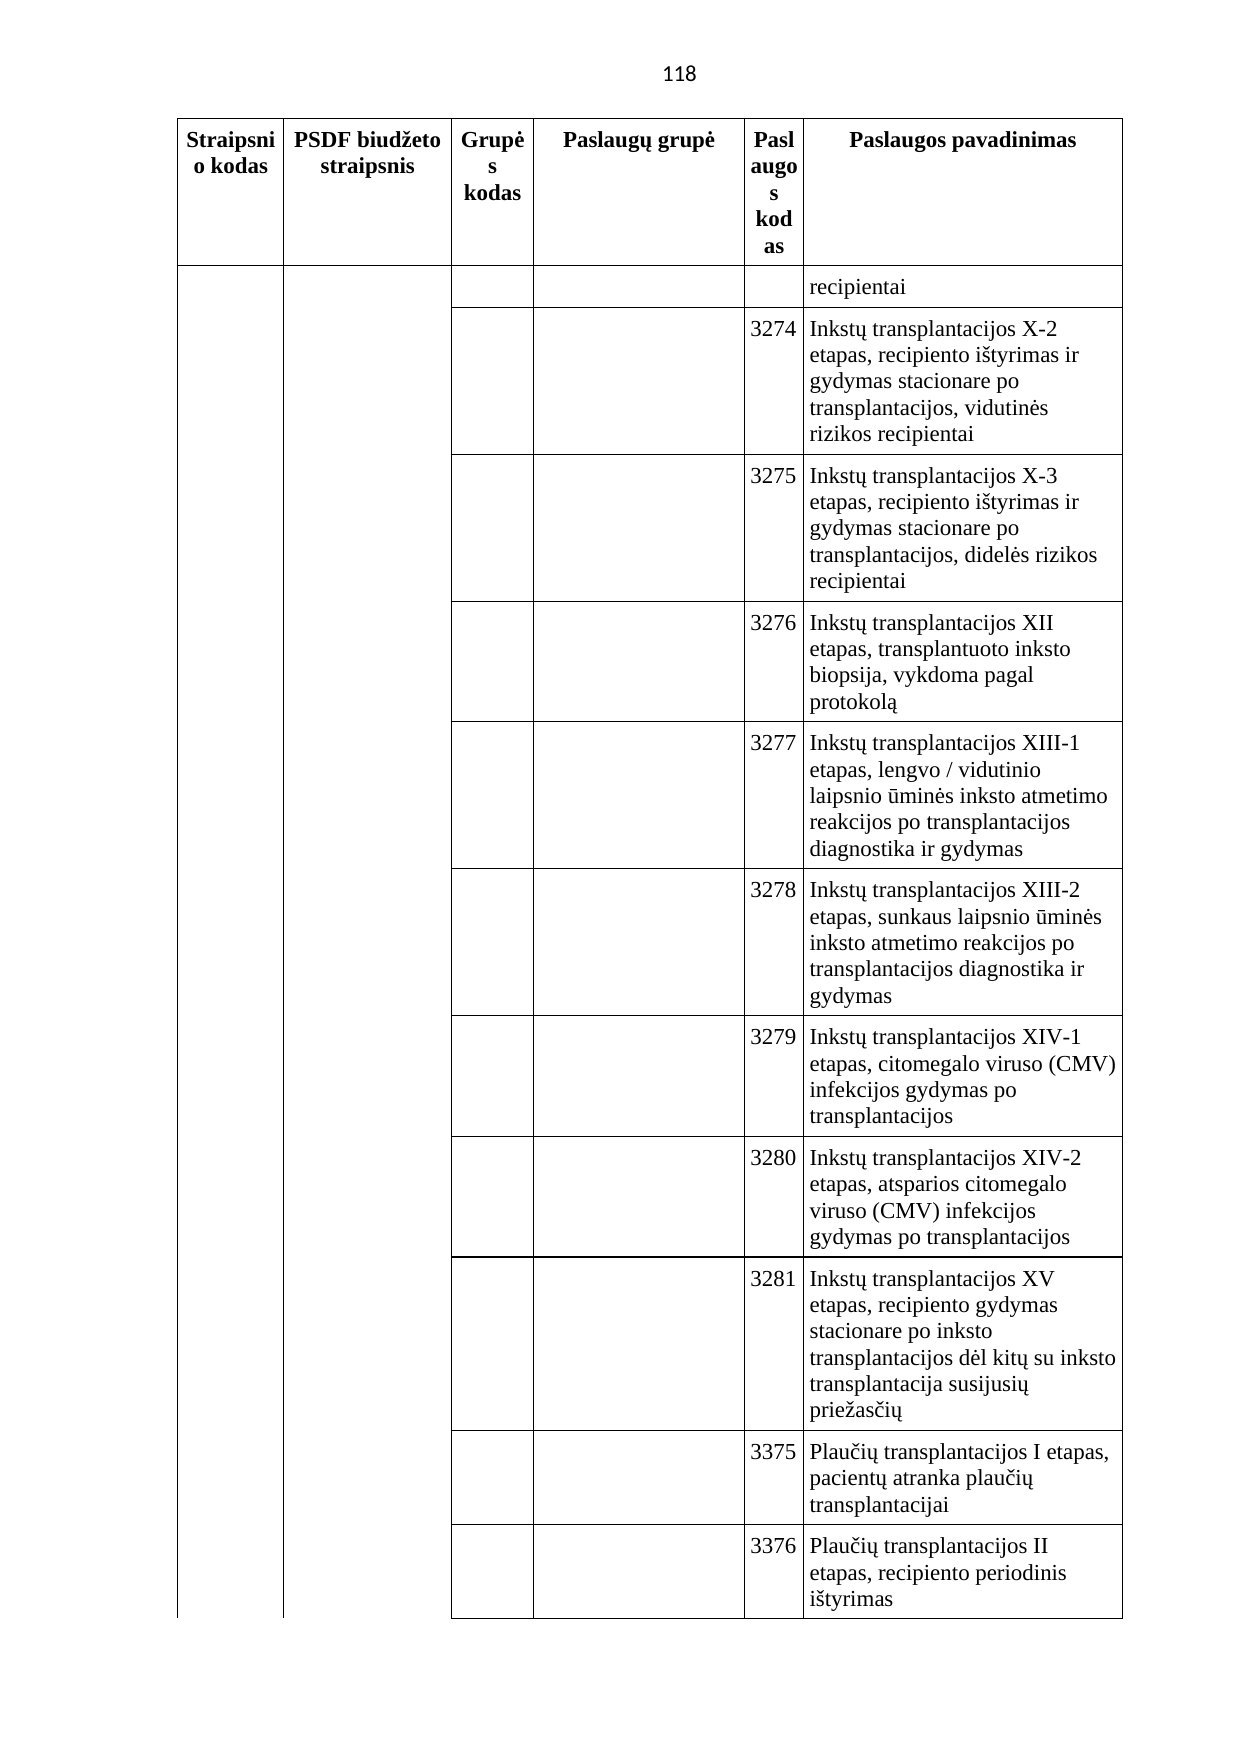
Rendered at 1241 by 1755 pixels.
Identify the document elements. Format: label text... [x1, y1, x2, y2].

table_cell [534, 455, 744, 601]
table_cell [284, 601, 451, 721]
table_cell [284, 1136, 451, 1256]
table_header Paslaugų grupė [534, 119, 744, 265]
table_cell [452, 1525, 533, 1618]
table_cell 3278 [745, 869, 803, 1015]
table_header Straipsnio kodas [178, 119, 283, 265]
table_cell Inkstų transplantacijos XIII-1 etapas, lengvo / vidutinio laipsnio ūminės inksto atmetimo reakcijos po transplantacijos diagnostika ir gydymas [804, 722, 1122, 868]
table_cell [534, 1137, 744, 1256]
table_cell [284, 454, 451, 601]
table_cell [534, 1016, 744, 1136]
table_cell 3276 [745, 602, 803, 721]
table_header Paslaugos kodas [745, 119, 803, 265]
table_header Grupės kodas [452, 119, 533, 265]
table_cell Inkstų transplantacijos X-3 etapas, recipiento ištyrimas ir gydymas stacionare po transplantacijos, didelės rizikos recipientai [804, 455, 1122, 601]
table_cell [452, 266, 533, 307]
table_cell [284, 1430, 451, 1524]
table_cell [452, 1258, 533, 1430]
table_cell [534, 308, 744, 454]
table_cell 3277 [745, 722, 803, 868]
table_cell [284, 307, 451, 454]
table_cell [452, 722, 533, 868]
table_header PSDF biudžeto straipsnis [284, 119, 451, 265]
table_cell [745, 266, 803, 307]
table_cell [452, 869, 533, 1015]
table_cell [178, 1256, 283, 1430]
table_cell [534, 722, 744, 868]
table_cell 3280 [745, 1137, 803, 1256]
table_cell [178, 601, 283, 721]
table_cell [534, 869, 744, 1015]
table_cell Inkstų transplantacijos XII etapas, transplantuoto inksto biopsija, vykdoma pagal protokolą [804, 602, 1122, 721]
table_cell [534, 602, 744, 721]
table_cell [284, 1015, 451, 1136]
table_cell 3376 [745, 1525, 803, 1618]
table_cell [178, 868, 283, 1015]
table_cell recipientai [804, 266, 1122, 307]
table_cell [534, 1525, 744, 1618]
table_cell [284, 868, 451, 1015]
table_cell [452, 308, 533, 454]
table_cell [284, 1256, 451, 1430]
table_cell [534, 1431, 744, 1524]
table_cell [178, 721, 283, 868]
table_cell Inkstų transplantacijos XV etapas, recipiento gydymas stacionare po inksto transplantacijos dėl kitų su inksto transplantacija susijusių priežasčių [804, 1258, 1122, 1430]
table_cell [284, 266, 451, 307]
table_cell 3275 [745, 455, 803, 601]
table_cell 3279 [745, 1016, 803, 1136]
table_cell 3375 [745, 1431, 803, 1524]
table_cell 3274 [745, 308, 803, 454]
table_cell [534, 1258, 744, 1430]
table_cell [452, 1016, 533, 1136]
table_header Paslaugos pavadinimas [804, 119, 1122, 265]
table_cell Plaučių transplantacijos II etapas, recipiento periodinis ištyrimas [804, 1525, 1122, 1618]
table_cell 3281 [745, 1258, 803, 1430]
table_cell [534, 266, 744, 307]
table_cell [178, 1136, 283, 1256]
table_cell [452, 455, 533, 601]
table_cell [178, 307, 283, 454]
table_cell [284, 1524, 451, 1618]
table_cell [178, 1430, 283, 1524]
table_cell Plaučių transplantacijos I etapas, pacientų atranka plaučių transplantacijai [804, 1431, 1122, 1524]
table_cell [178, 1015, 283, 1136]
table_cell [452, 1137, 533, 1256]
table_cell Inkstų transplantacijos X-2 etapas, recipiento ištyrimas ir gydymas stacionare po transplantacijos, vidutinės rizikos recipientai [804, 308, 1122, 454]
table_cell [178, 454, 283, 601]
table_cell Inkstų transplantacijos XIV-2 etapas, atsparios citomegalo viruso (CMV) infekcijos gydymas po transplantacijos [804, 1137, 1122, 1256]
table_cell Inkstų transplantacijos XIV-1 etapas, citomegalo viruso (CMV) infekcijos gydymas po transplantacijos [804, 1016, 1122, 1136]
table_cell [178, 266, 283, 307]
table_cell [452, 1431, 533, 1524]
table_cell [284, 721, 451, 868]
table_cell [178, 1524, 283, 1618]
table_cell [452, 602, 533, 721]
table_cell Inkstų transplantacijos XIII-2 etapas, sunkaus laipsnio ūminės inksto atmetimo reakcijos po transplantacijos diagnostika ir gydymas [804, 869, 1122, 1015]
